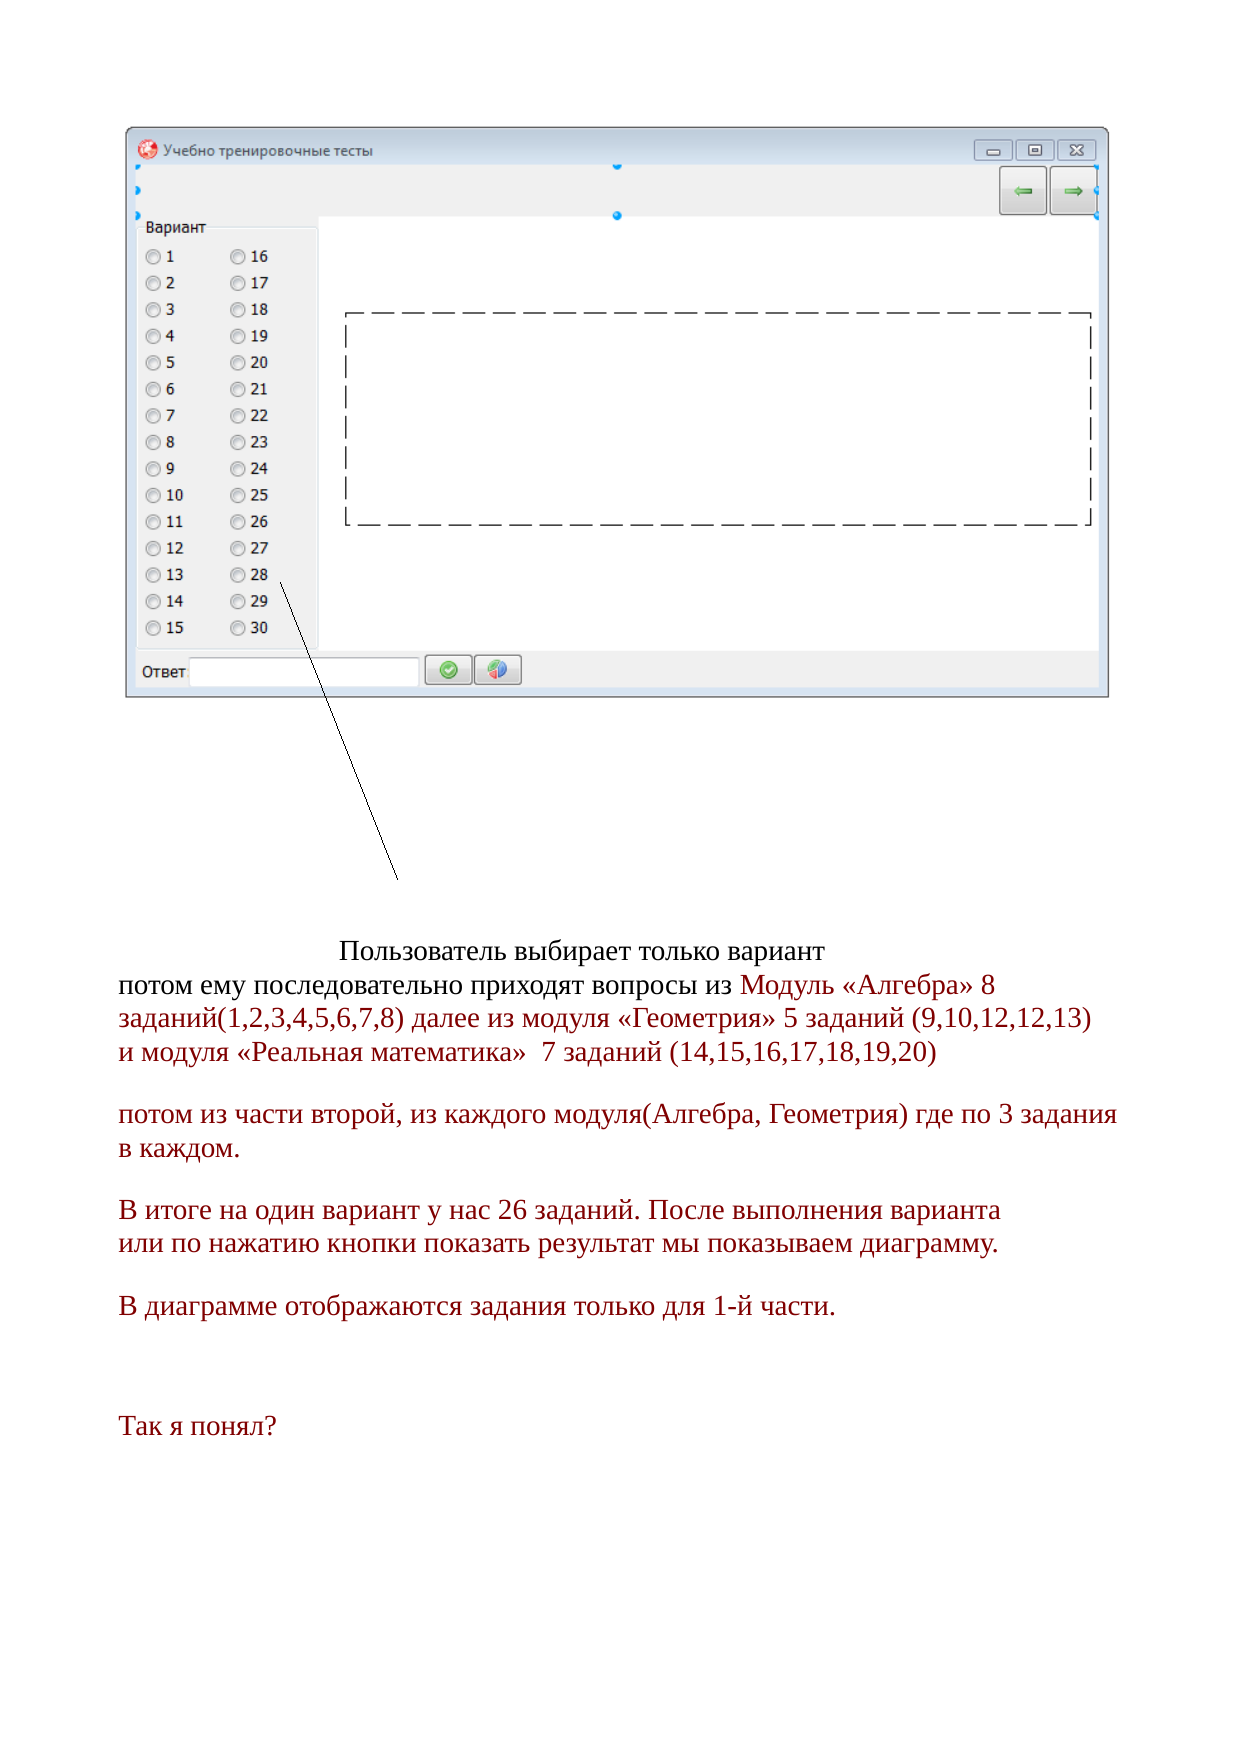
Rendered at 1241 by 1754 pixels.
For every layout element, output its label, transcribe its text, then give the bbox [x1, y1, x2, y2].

text потом из части второй, из каждого модуля(Алгебра, Геометрия) где по 3 задания в каждом. [118, 1096, 1122, 1163]
text или по нажатию кнопки показать результат мы показываем диаграмму. [118, 1226, 1122, 1259]
text и модуля «Реальная математика» 7 заданий (14,15,16,17,18,19,20) [118, 1034, 1122, 1067]
text Так я понял? [118, 1408, 1122, 1441]
picture [118, 118, 1123, 704]
text В итоге на один вариант у нас 26 заданий. После выполнения варианта [118, 1192, 1122, 1226]
text потом ему последовательно приходят вопросы из Модуль «Алгебра» 8 заданий(1,2,3,4,5,6,7,8) далее из модуля «Геометрия» 5 заданий (9,10,12,12,13) [118, 967, 1122, 1034]
text Пользователь выбирает только вариант [118, 933, 1122, 967]
text В диаграмме отображаются задания только для 1-й части. [118, 1288, 1122, 1321]
